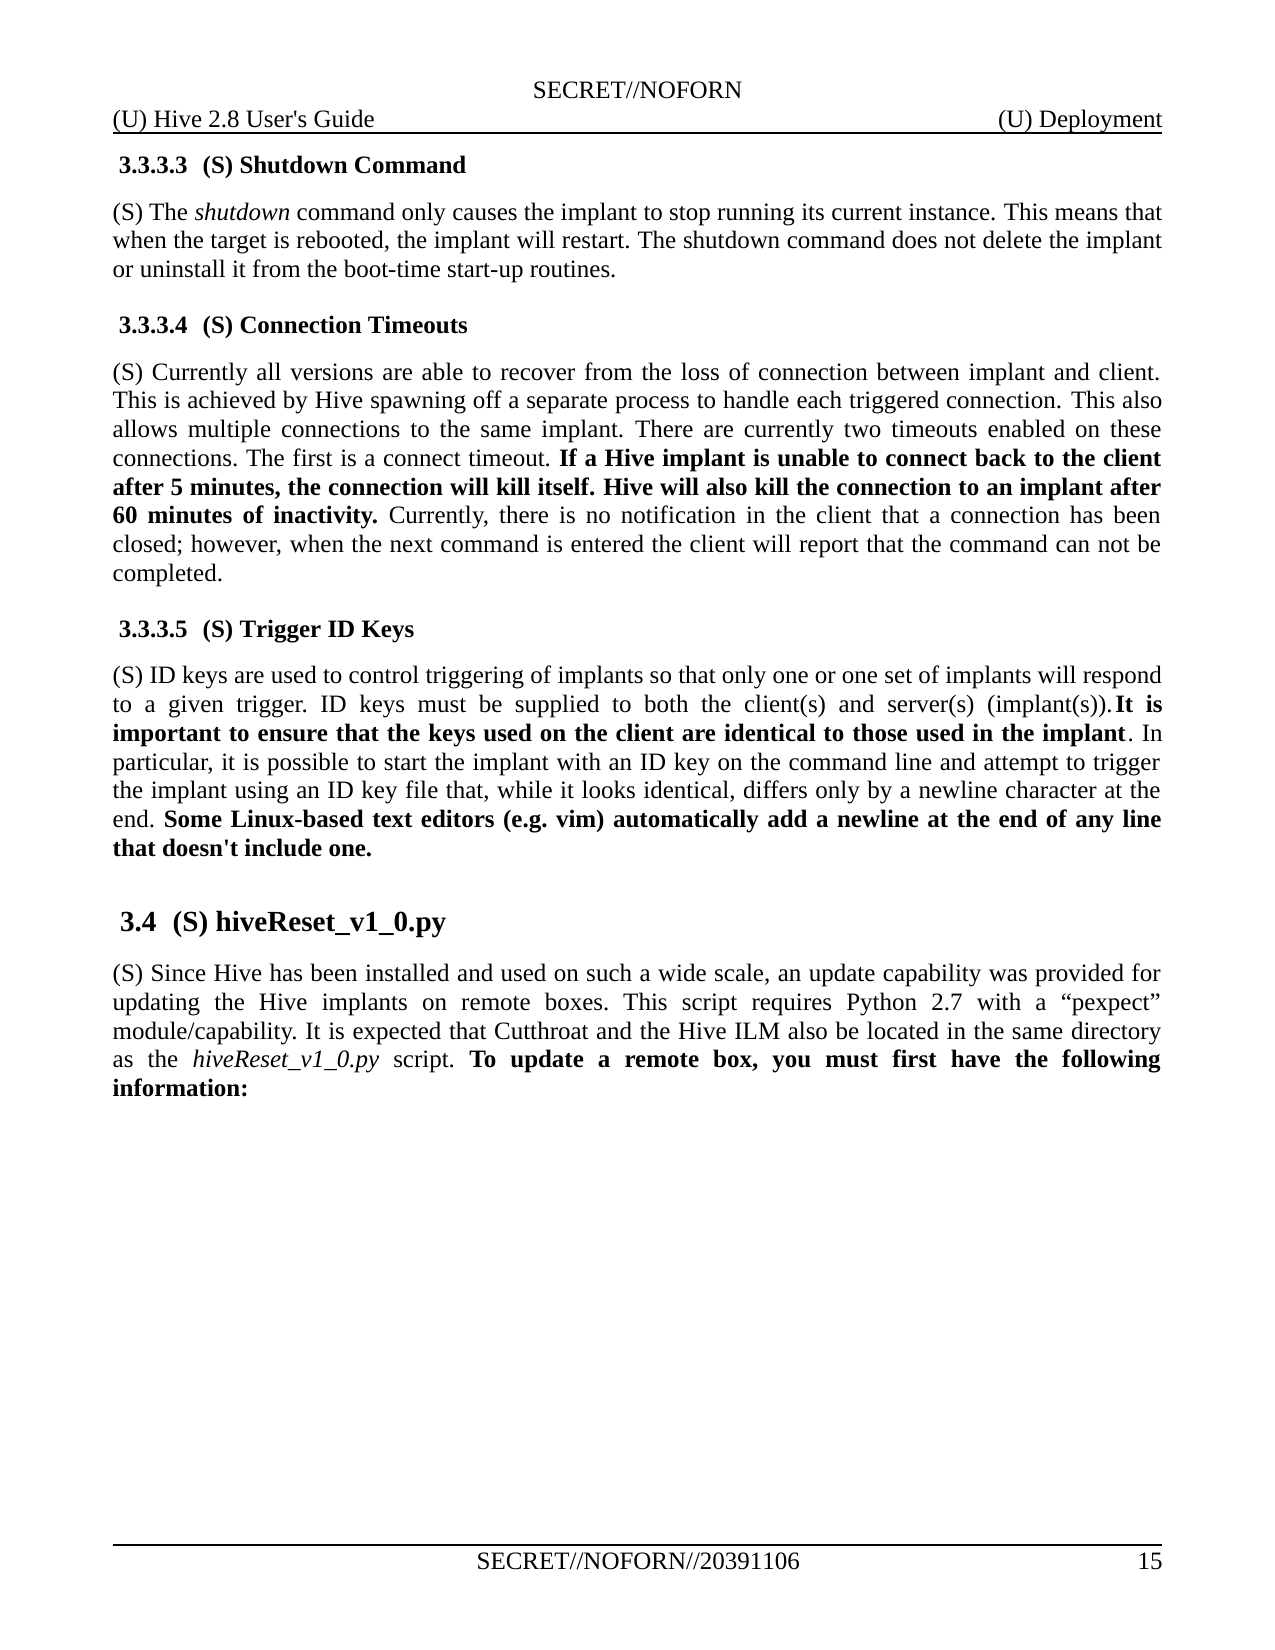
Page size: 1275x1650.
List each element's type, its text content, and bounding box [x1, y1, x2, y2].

subtitle (S) Trigger ID Keys [112, 614, 1162, 642]
subtitle (S) Connection Timeouts [112, 310, 1162, 339]
text (S) Since Hive has been installed and used on such a wide scale, an update capability was provided for updating the Hive implants on remote boxes. This script requires Python 2.7 with a “pexpect” module/capability. It is expected that Cutthroat and the Hive ILM also be located in the same directory as the hiveReset_v1_0.py script. To update a remote box, you must first have the following information: [112, 958, 1162, 1102]
text (S) ID keys are used to control triggering of implants so that only one or one set of implants will respond to a given trigger. ID keys must be supplied to both the client(s) and server(s) (implant(s)).It is important to ensure that the keys used on the client are identical to those used in the implant. In particular, it is possible to start the implant with an ID key on the command line and attempt to trigger the implant using an ID key file that, while it looks identical, differs only by a newline character at the end. Some Linux-based text editors (e.g. vim) automatically add a newline at the end of any line that doesn't include one. [112, 661, 1162, 862]
subtitle (S) Shutdown Command [112, 150, 1162, 179]
subtitle (S) hiveReset_v1_0.py [112, 904, 1162, 937]
text (S) Currently all versions are able to recover from the loss of connection between implant and client. This is achieved by Hive spawning off a separate process to handle each triggered connection. This also allows multiple connections to the same implant. There are currently two timeouts enabled on these connections. The first is a connect timeout. If a Hive implant is unable to connect back to the client after 5 minutes, the connection will kill itself. Hive will also kill the connection to an implant after 60 minutes of inactivity. Currently, there is no notification in the client that a connection has been closed; however, when the next command is entered the client will report that the command can not be completed. [112, 357, 1162, 587]
text (S) The shutdown command only causes the implant to stop running its current instance. This means that when the target is rebooted, the implant will restart. The shutdown command does not delete the implant or uninstall it from the boot-time start-up routines. [112, 197, 1162, 283]
